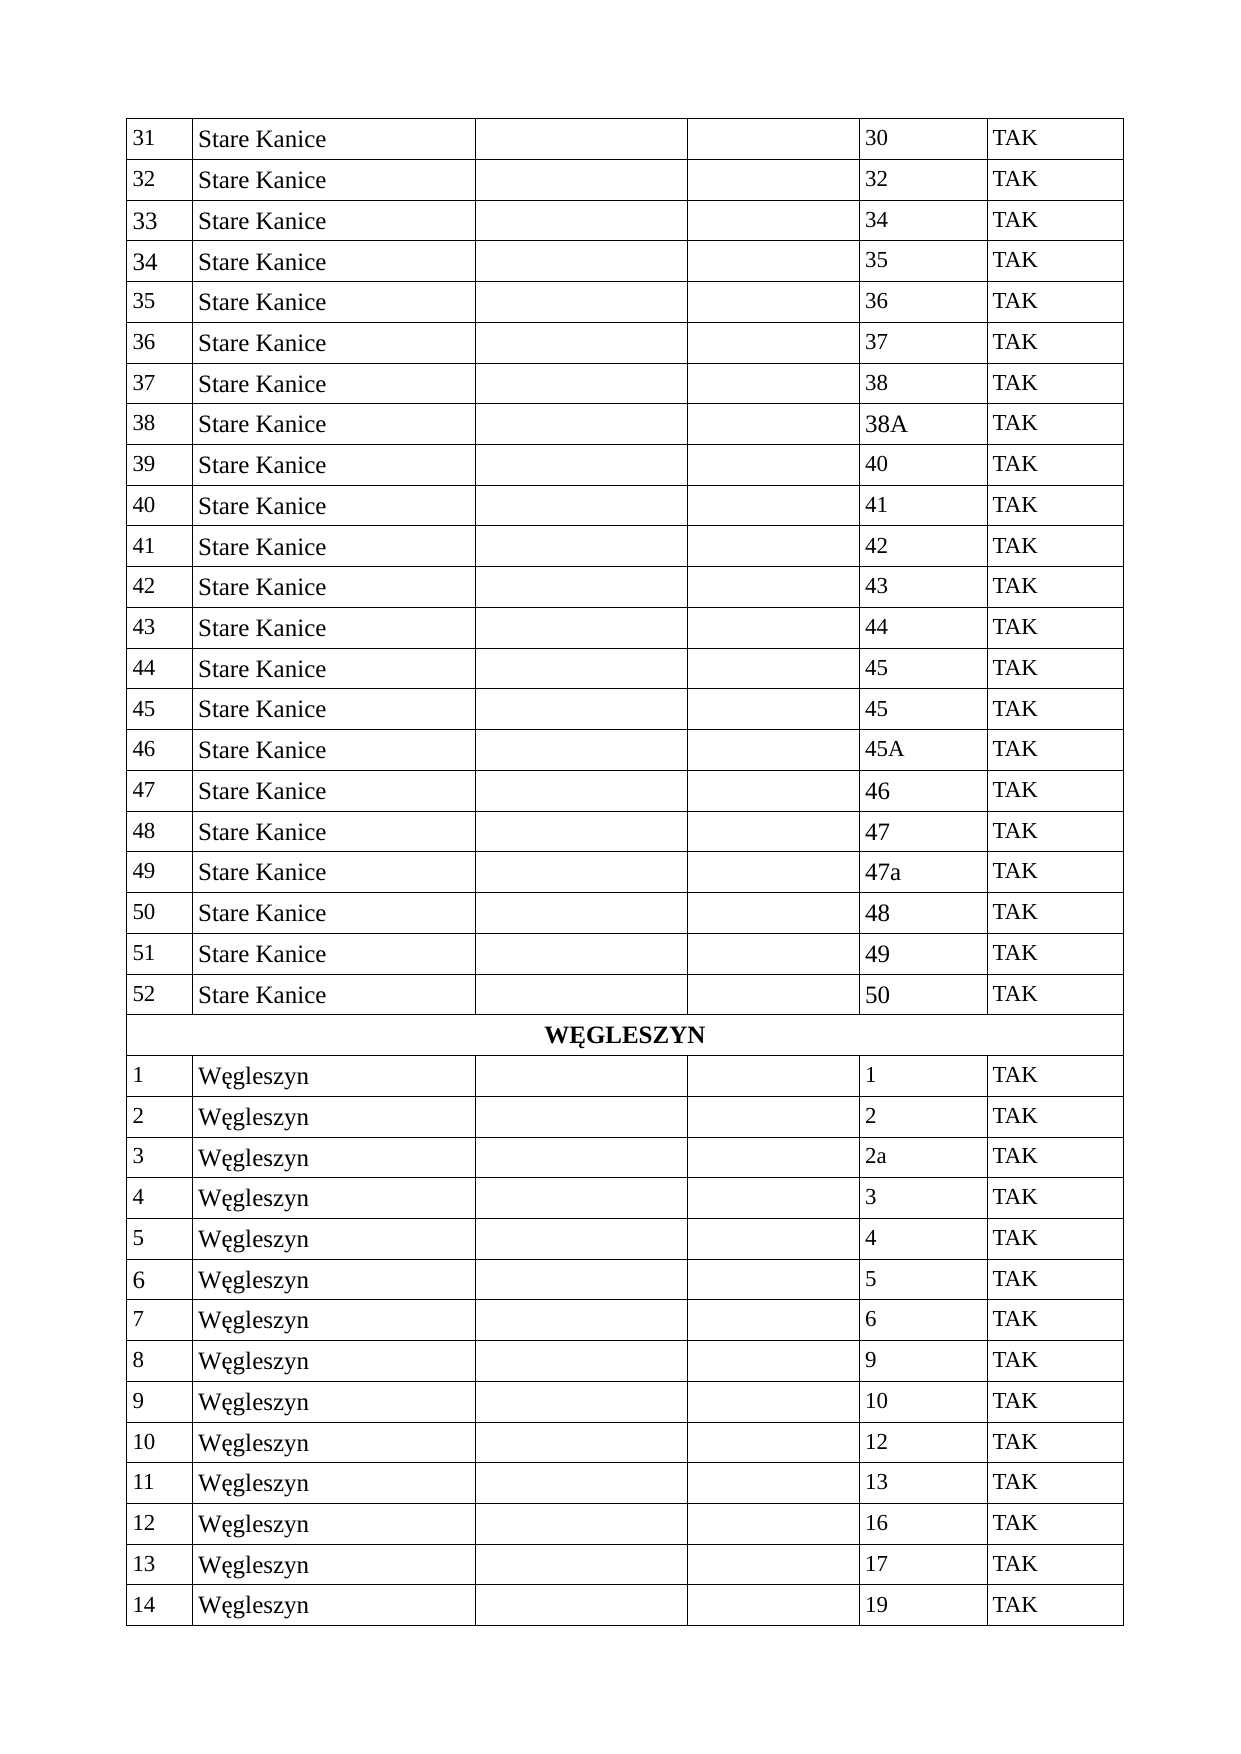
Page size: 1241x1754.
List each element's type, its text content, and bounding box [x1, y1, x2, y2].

table_cell [476, 689, 687, 729]
table_cell [688, 1178, 859, 1218]
table_cell [476, 282, 687, 322]
table_cell 12 [127, 1504, 192, 1544]
table_cell 48 [860, 893, 987, 933]
table_cell TAK [988, 1219, 1123, 1258]
table_cell 48 [127, 812, 192, 851]
table_cell Stare Kanice [193, 812, 475, 851]
table_cell [476, 323, 687, 362]
table_cell 41 [127, 526, 192, 566]
table_cell TAK [988, 1585, 1123, 1625]
table_cell Węgleszyn [193, 1545, 475, 1584]
table_cell [688, 730, 859, 770]
table_cell [476, 1056, 687, 1096]
table_cell Stare Kanice [193, 852, 475, 892]
table_cell Stare Kanice [193, 119, 475, 159]
table_cell 42 [127, 567, 192, 607]
table_cell 2 [860, 1097, 987, 1136]
table_cell 45 [127, 689, 192, 729]
table_cell 50 [127, 893, 192, 933]
table_cell Stare Kanice [193, 486, 475, 525]
table_cell TAK [988, 486, 1123, 525]
table_cell [688, 486, 859, 525]
table_cell 36 [127, 323, 192, 362]
table_cell [688, 241, 859, 281]
table_cell [476, 852, 687, 892]
table_cell 46 [860, 771, 987, 811]
table_cell [476, 404, 687, 444]
table_cell [476, 649, 687, 688]
table_cell [476, 526, 687, 566]
table_cell [688, 1300, 859, 1340]
table_cell [476, 1178, 687, 1218]
table_cell 3 [127, 1138, 192, 1177]
table_cell Węgleszyn [193, 1382, 475, 1421]
table_cell Stare Kanice [193, 975, 475, 1014]
table_cell 40 [860, 445, 987, 485]
table_cell 4 [860, 1219, 987, 1258]
table_cell [688, 1056, 859, 1096]
table_cell [688, 282, 859, 322]
table_cell [476, 1260, 687, 1299]
table_cell 35 [127, 282, 192, 322]
table_cell TAK [988, 975, 1123, 1014]
table_cell [476, 201, 687, 240]
table_cell [688, 689, 859, 729]
table_cell [476, 567, 687, 607]
table_cell [688, 1423, 859, 1462]
table_cell Stare Kanice [193, 526, 475, 566]
table_cell 34 [860, 201, 987, 240]
table_cell 47a [860, 852, 987, 892]
table_cell Stare Kanice [193, 201, 475, 240]
table_cell TAK [988, 1300, 1123, 1340]
table_cell TAK [988, 1097, 1123, 1136]
table_cell TAK [988, 241, 1123, 281]
table_cell [476, 1545, 687, 1584]
table_cell [476, 730, 687, 770]
table_cell 45 [860, 649, 987, 688]
table_cell Stare Kanice [193, 445, 475, 485]
table_cell [688, 1463, 859, 1503]
table_cell [688, 567, 859, 607]
table_cell [688, 160, 859, 199]
table_cell TAK [988, 201, 1123, 240]
table_cell TAK [988, 1423, 1123, 1462]
table_cell 2a [860, 1138, 987, 1177]
table_cell [688, 934, 859, 973]
table_cell WĘGLESZYN [127, 1015, 1123, 1055]
table_cell Stare Kanice [193, 241, 475, 281]
table_cell TAK [988, 1341, 1123, 1381]
table_cell TAK [988, 689, 1123, 729]
table_cell TAK [988, 1545, 1123, 1584]
table_cell 39 [127, 445, 192, 485]
table_cell 19 [860, 1585, 987, 1625]
table_cell Stare Kanice [193, 323, 475, 362]
table_cell 42 [860, 526, 987, 566]
table_cell [688, 975, 859, 1014]
table_cell Węgleszyn [193, 1300, 475, 1340]
table_cell TAK [988, 119, 1123, 159]
table_cell [688, 1585, 859, 1625]
table_cell 2 [127, 1097, 192, 1136]
table_cell Węgleszyn [193, 1219, 475, 1258]
table_cell TAK [988, 404, 1123, 444]
table_cell [476, 1585, 687, 1625]
table_cell 14 [127, 1585, 192, 1625]
table_cell 44 [860, 608, 987, 648]
table_cell TAK [988, 852, 1123, 892]
table_cell [688, 649, 859, 688]
table_cell Węgleszyn [193, 1463, 475, 1503]
table_cell 46 [127, 730, 192, 770]
table_cell Stare Kanice [193, 689, 475, 729]
table_cell [476, 1463, 687, 1503]
table_cell 9 [860, 1341, 987, 1381]
table_cell [476, 1138, 687, 1177]
table_cell [688, 608, 859, 648]
table_cell 17 [860, 1545, 987, 1584]
table_cell [476, 975, 687, 1014]
table_cell [476, 1382, 687, 1421]
table_cell 11 [127, 1463, 192, 1503]
table_cell [476, 1423, 687, 1462]
table_cell TAK [988, 567, 1123, 607]
table_cell [688, 323, 859, 362]
table_cell 47 [860, 812, 987, 851]
table_cell 12 [860, 1423, 987, 1462]
table_cell [476, 893, 687, 933]
table_cell [476, 160, 687, 199]
table_cell Węgleszyn [193, 1056, 475, 1096]
table_cell [688, 812, 859, 851]
table_cell [688, 852, 859, 892]
table_cell 43 [860, 567, 987, 607]
table_cell [688, 1097, 859, 1136]
table_cell [476, 486, 687, 525]
table_cell 45 [860, 689, 987, 729]
table_cell [688, 119, 859, 159]
table_cell TAK [988, 160, 1123, 199]
table_cell 10 [860, 1382, 987, 1421]
table_cell TAK [988, 649, 1123, 688]
table_cell [476, 241, 687, 281]
table_cell Węgleszyn [193, 1260, 475, 1299]
table_cell Węgleszyn [193, 1341, 475, 1381]
table_cell 36 [860, 282, 987, 322]
table_cell TAK [988, 812, 1123, 851]
table_cell 8 [127, 1341, 192, 1381]
table_cell 13 [127, 1545, 192, 1584]
table_cell [476, 608, 687, 648]
table_cell TAK [988, 1260, 1123, 1299]
table_cell [476, 1300, 687, 1340]
table_cell TAK [988, 364, 1123, 403]
table_cell 33 [127, 201, 192, 240]
table_cell [688, 445, 859, 485]
table_cell 32 [860, 160, 987, 199]
table_cell 41 [860, 486, 987, 525]
table_cell TAK [988, 608, 1123, 648]
table_cell Węgleszyn [193, 1504, 475, 1544]
table_cell 40 [127, 486, 192, 525]
table_cell Stare Kanice [193, 893, 475, 933]
table_cell 13 [860, 1463, 987, 1503]
table_cell Stare Kanice [193, 730, 475, 770]
table_cell 6 [127, 1260, 192, 1299]
table_cell 49 [127, 852, 192, 892]
table_cell 30 [860, 119, 987, 159]
table_cell 10 [127, 1423, 192, 1462]
table_cell [476, 1097, 687, 1136]
table_cell Węgleszyn [193, 1585, 475, 1625]
table_cell [476, 934, 687, 973]
table_cell 44 [127, 649, 192, 688]
table_cell [476, 1504, 687, 1544]
table_cell TAK [988, 526, 1123, 566]
table_cell TAK [988, 730, 1123, 770]
table_cell [688, 404, 859, 444]
table_cell 5 [860, 1260, 987, 1299]
table_cell 9 [127, 1382, 192, 1421]
table_cell TAK [988, 1178, 1123, 1218]
table_cell Stare Kanice [193, 282, 475, 322]
table_cell TAK [988, 1138, 1123, 1177]
table_cell [688, 1341, 859, 1381]
table_cell 37 [860, 323, 987, 362]
table_cell [688, 1382, 859, 1421]
table_cell TAK [988, 934, 1123, 973]
table_cell 50 [860, 975, 987, 1014]
table_cell [688, 1545, 859, 1584]
table_cell [688, 771, 859, 811]
table_cell [476, 119, 687, 159]
table_cell [476, 1341, 687, 1381]
table_cell Stare Kanice [193, 567, 475, 607]
table_cell TAK [988, 282, 1123, 322]
table_cell 31 [127, 119, 192, 159]
table_cell Stare Kanice [193, 771, 475, 811]
table_cell [476, 445, 687, 485]
table_cell TAK [988, 1382, 1123, 1421]
table_cell Stare Kanice [193, 404, 475, 444]
table_cell 45A [860, 730, 987, 770]
table_cell 3 [860, 1178, 987, 1218]
table_cell Stare Kanice [193, 364, 475, 403]
table_cell TAK [988, 771, 1123, 811]
table_cell 16 [860, 1504, 987, 1544]
table_cell 38 [860, 364, 987, 403]
table_cell [688, 1260, 859, 1299]
table_cell Węgleszyn [193, 1178, 475, 1218]
table_cell [688, 201, 859, 240]
table_cell Węgleszyn [193, 1138, 475, 1177]
table_cell Stare Kanice [193, 649, 475, 688]
table_cell 7 [127, 1300, 192, 1340]
table_cell [476, 771, 687, 811]
table_cell Węgleszyn [193, 1423, 475, 1462]
table_cell 1 [127, 1056, 192, 1096]
table_cell 5 [127, 1219, 192, 1258]
table_cell TAK [988, 893, 1123, 933]
table_cell TAK [988, 323, 1123, 362]
table_cell 1 [860, 1056, 987, 1096]
table_cell [476, 364, 687, 403]
table_cell 6 [860, 1300, 987, 1340]
table_cell TAK [988, 445, 1123, 485]
table_cell Stare Kanice [193, 160, 475, 199]
table_cell 4 [127, 1178, 192, 1218]
table_cell [476, 812, 687, 851]
table_cell TAK [988, 1504, 1123, 1544]
table_cell [688, 364, 859, 403]
table_cell Stare Kanice [193, 934, 475, 973]
table_cell [688, 893, 859, 933]
table_cell TAK [988, 1463, 1123, 1503]
table_cell 49 [860, 934, 987, 973]
table_cell 37 [127, 364, 192, 403]
table_cell [476, 1219, 687, 1258]
table_cell [688, 1504, 859, 1544]
table_cell 43 [127, 608, 192, 648]
table_cell [688, 1138, 859, 1177]
table_cell 35 [860, 241, 987, 281]
table_cell [688, 1219, 859, 1258]
table_cell Węgleszyn [193, 1097, 475, 1136]
table_cell 38A [860, 404, 987, 444]
table_cell 51 [127, 934, 192, 973]
table_cell 38 [127, 404, 192, 444]
table_cell TAK [988, 1056, 1123, 1096]
table_cell [688, 526, 859, 566]
table_cell 34 [127, 241, 192, 281]
table_cell 47 [127, 771, 192, 811]
table_cell Stare Kanice [193, 608, 475, 648]
table_cell 32 [127, 160, 192, 199]
table_cell 52 [127, 975, 192, 1014]
